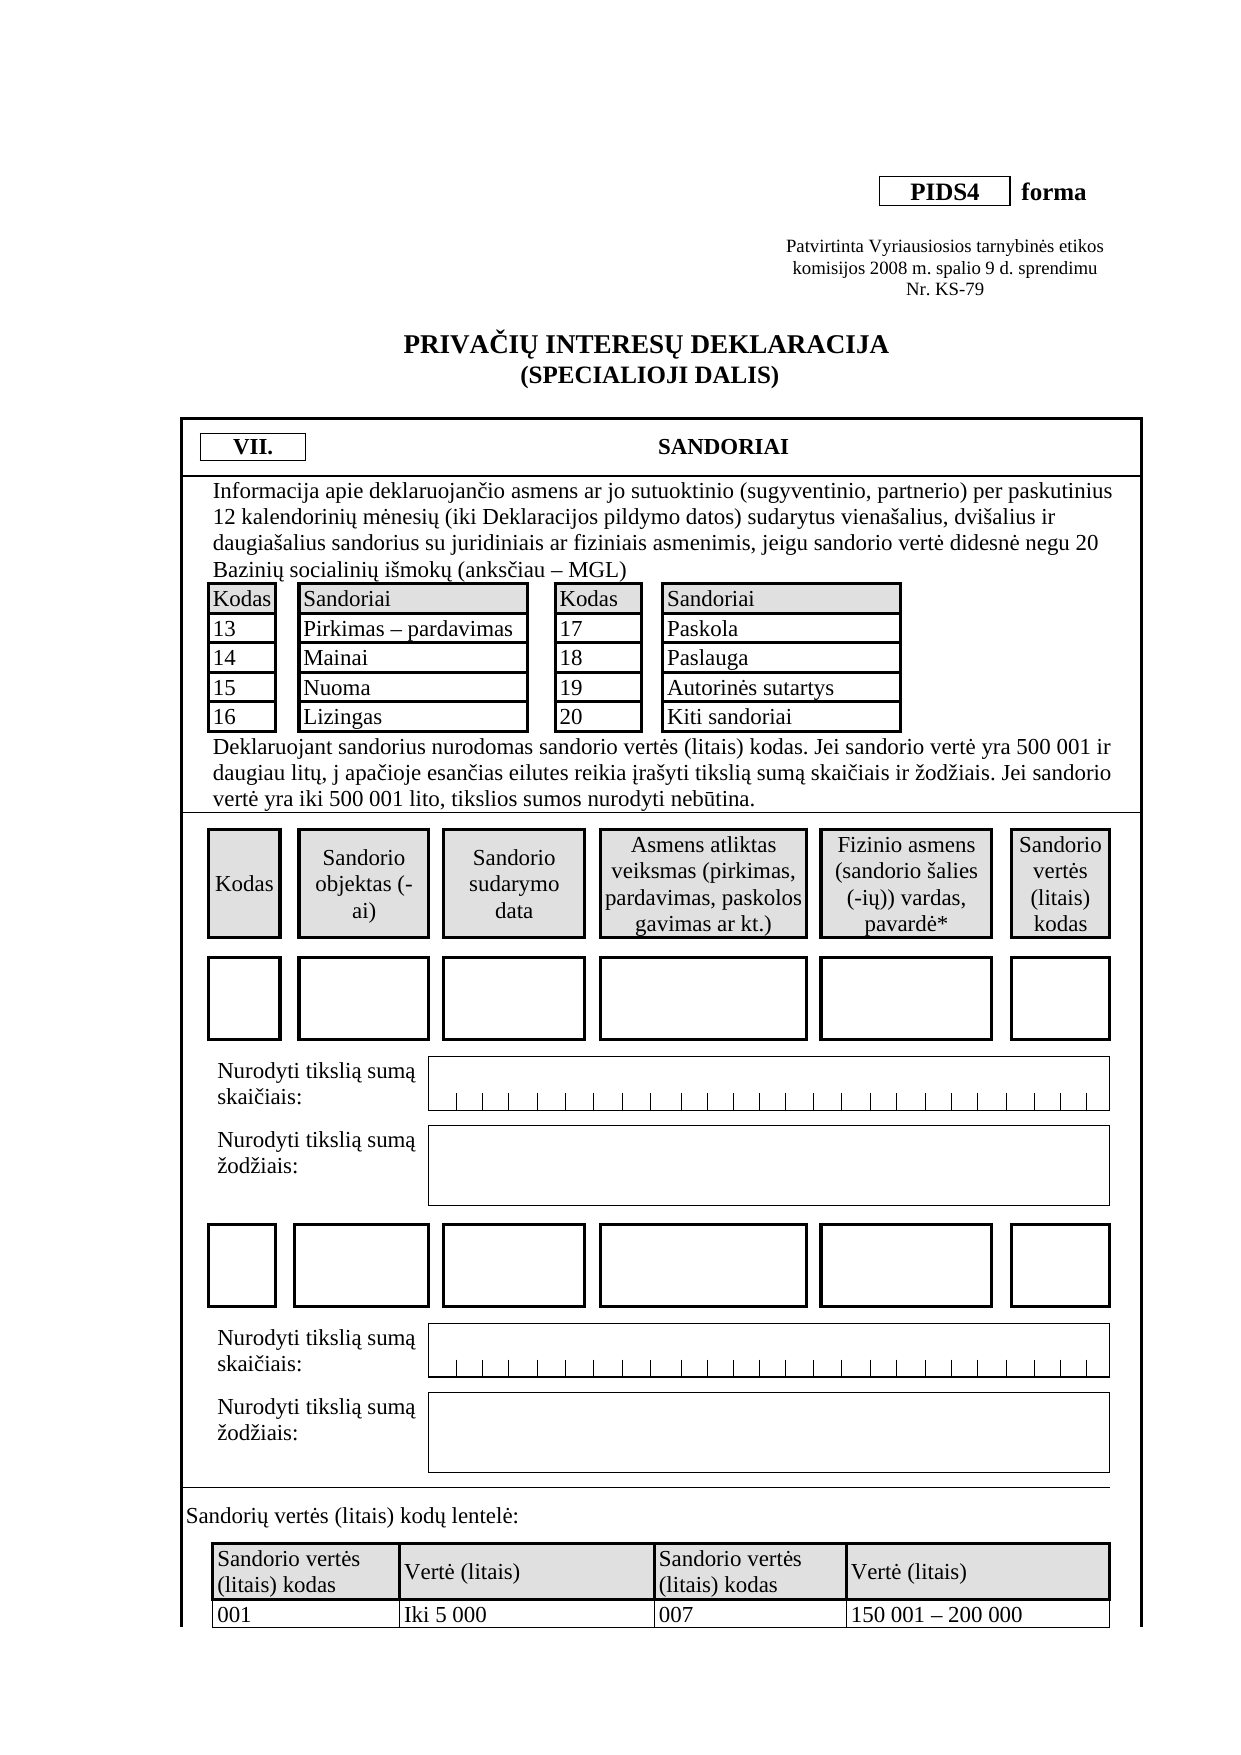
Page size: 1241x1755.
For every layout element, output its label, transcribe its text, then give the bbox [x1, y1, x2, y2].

table_cell [622, 1324, 650, 1359]
table_cell [1110, 1323, 1140, 1359]
table_cell Kodas [210, 585, 274, 612]
table_cell 15 [210, 674, 274, 700]
table_cell [896, 1324, 926, 1359]
table_cell Lizingas [301, 703, 526, 729]
table_cell [823, 959, 990, 1038]
table_cell [842, 1057, 870, 1093]
table_cell [1110, 1093, 1140, 1109]
table_cell [183, 612, 207, 641]
table_cell 16 [210, 703, 274, 729]
table_cell [926, 1093, 951, 1109]
table_cell [760, 1360, 785, 1376]
table_cell [457, 1093, 482, 1109]
table_cell [952, 1324, 978, 1359]
table_cell [509, 1324, 537, 1359]
table_cell 20 [557, 703, 640, 729]
table_cell Nurodyti tikslią sumą skaičiais: [213, 1056, 428, 1109]
table_cell [1011, 939, 1109, 956]
table_cell [623, 1093, 650, 1109]
table_cell [600, 1308, 807, 1323]
table_cell [1013, 959, 1108, 1038]
table_cell [870, 1324, 896, 1359]
table_cell 17 [557, 615, 640, 641]
table_cell [183, 700, 207, 729]
table_cell [651, 1360, 681, 1376]
table_cell [871, 1360, 896, 1376]
table_cell [183, 1056, 213, 1093]
table_cell [650, 1324, 681, 1359]
table_cell [183, 1360, 213, 1376]
table_cell 150 001 – 200 000 [847, 1601, 1109, 1627]
table_cell [282, 956, 297, 1038]
table_cell Iki 5 000 [400, 1601, 654, 1627]
table_cell [483, 1057, 509, 1093]
table_cell [210, 1226, 274, 1305]
table_cell [429, 1324, 457, 1359]
table_cell [708, 1360, 733, 1376]
table_cell [509, 1057, 537, 1093]
table_cell [1034, 1324, 1060, 1359]
table_cell [842, 1324, 870, 1359]
table_cell [643, 582, 661, 612]
table_cell [429, 936, 444, 956]
table_cell [566, 1093, 593, 1109]
table_cell [978, 1324, 1006, 1359]
table_cell Autorinės sutartys [664, 674, 899, 700]
table_cell [992, 1305, 1011, 1323]
table_cell 13 [210, 615, 274, 641]
table_cell [594, 1093, 622, 1109]
table_cell [183, 582, 207, 612]
table_cell [643, 700, 661, 729]
table_cell [565, 1324, 594, 1359]
table_cell [650, 1057, 681, 1093]
table_cell [622, 1057, 650, 1093]
table_cell [584, 1038, 600, 1056]
table_cell [457, 1057, 483, 1093]
table_cell Nurodyti tikslią sumą žodžiais: [213, 1392, 428, 1472]
text PRIVAČIŲ INTERESŲ DEKLARACIJA [177, 329, 1122, 360]
table_cell [183, 1305, 208, 1323]
table_cell [183, 1472, 429, 1487]
table_cell Vertė (litais) [848, 1545, 1108, 1598]
table_cell [429, 1378, 1109, 1392]
table_cell [529, 700, 554, 729]
table_cell [444, 1041, 584, 1056]
table_cell [445, 959, 583, 1038]
table_cell [183, 730, 208, 812]
table_cell [183, 1093, 213, 1109]
table_cell [483, 1093, 508, 1109]
table_cell [529, 582, 554, 612]
table_cell [295, 1308, 429, 1323]
table_cell [277, 582, 297, 612]
table_cell Asmens atliktas veiksmas (pirkimas, pardavimas, paskolos gavimas ar kt.) [602, 831, 805, 936]
table_cell [529, 641, 554, 671]
table_cell Sandorio sudarymo data [445, 831, 583, 936]
table_cell [600, 1041, 807, 1056]
table_cell Sandoriai [664, 585, 899, 612]
table_cell [280, 936, 299, 956]
table_cell [457, 1324, 483, 1359]
table_header [183, 420, 1140, 432]
table_cell [538, 1360, 565, 1376]
table_cell [814, 1057, 842, 1093]
table_cell Fizinio asmens (sandorio šalies (-ių)) vardas, pavardė* [823, 831, 990, 936]
table_cell [808, 956, 819, 1038]
table_cell [902, 671, 1140, 700]
table_header PIDS4 [880, 177, 1009, 205]
table_cell [871, 1093, 896, 1109]
table_cell Kodas [210, 831, 278, 936]
table_cell [1006, 1057, 1034, 1093]
table_cell [1087, 1360, 1109, 1376]
table_cell [183, 477, 208, 582]
table_cell [842, 1093, 870, 1109]
table_cell [276, 1305, 294, 1323]
table_cell [1013, 1226, 1108, 1305]
table_cell [1110, 1598, 1140, 1627]
table_cell [682, 1093, 707, 1109]
table_cell [277, 612, 297, 641]
table_cell [429, 1305, 444, 1323]
table_cell [602, 1226, 805, 1305]
table_cell [786, 1360, 813, 1376]
table_cell [808, 828, 819, 936]
table_cell [733, 1057, 759, 1093]
table_cell Sandorio vertės (litais) kodas [1013, 831, 1108, 936]
table_cell SANDORIAI [306, 433, 1140, 460]
table_cell [926, 1324, 952, 1359]
table_cell 001 [213, 1601, 399, 1627]
table_cell [750, 205, 880, 235]
table_cell [529, 671, 554, 700]
table_cell [902, 700, 1140, 729]
table_cell [430, 956, 442, 1038]
table_cell [183, 671, 207, 700]
table_cell 19 [557, 674, 640, 700]
table_cell [759, 1324, 785, 1359]
table_cell [183, 460, 196, 475]
table_cell [183, 813, 208, 828]
table_cell [785, 1324, 813, 1359]
table_cell Nurodyti tikslią sumą skaičiais: [213, 1323, 428, 1376]
table_cell [1006, 1324, 1034, 1359]
table_cell Deklaruojant sandorius nurodomas sandorio vertės (litais) kodas. Jei sandorio vertė yra 500 001 ir daugiau litų, j apačioje esančias eilutes reikia įrašyti tikslią sumą skaičiais ir žodžiais. Jei sandorio vertė yra iki 500 001 lito, tikslios sumos nurodyti nebūtina. [209, 730, 1140, 812]
table_cell [1111, 828, 1140, 936]
table_cell [902, 641, 1140, 671]
table_cell [430, 828, 442, 936]
table_cell Vertė (litais) [401, 1545, 653, 1598]
table_cell [821, 1041, 992, 1056]
table_cell [926, 1057, 952, 1093]
table_cell [1110, 1038, 1140, 1056]
table_cell [183, 1392, 213, 1472]
table_cell Sandorių vertės (litais) kodų lentelė: [183, 1488, 1109, 1542]
table_cell [1086, 1057, 1109, 1093]
table_cell [880, 206, 1010, 235]
table_cell [183, 1125, 213, 1205]
table_cell [209, 1205, 429, 1223]
table_cell [277, 641, 297, 671]
table_cell Nuoma [301, 674, 526, 700]
table_cell [821, 1308, 992, 1323]
table_cell [196, 460, 1140, 475]
table_cell [183, 641, 207, 671]
table_cell [210, 959, 278, 1038]
table_cell [1111, 1223, 1140, 1305]
table_cell [681, 1324, 707, 1359]
table_cell [1110, 1205, 1140, 1223]
table_cell [1010, 205, 1140, 235]
table_cell [733, 1324, 759, 1359]
table_cell [952, 1057, 978, 1093]
table_cell [807, 1305, 821, 1323]
table_cell [538, 1093, 565, 1109]
table_cell [1111, 956, 1140, 1038]
table_cell [299, 1041, 429, 1056]
table_cell [1061, 1360, 1086, 1376]
table_cell [978, 1057, 1006, 1093]
table_cell [1034, 1057, 1060, 1093]
table_cell [429, 1393, 1109, 1472]
table_cell VII. [201, 434, 305, 460]
table_cell [430, 1223, 442, 1305]
table_cell [584, 936, 600, 956]
table_cell [821, 939, 992, 956]
table_cell [280, 1038, 299, 1056]
table_cell [643, 641, 661, 671]
table_cell [1110, 1360, 1140, 1376]
table_cell [992, 936, 1011, 956]
table_cell [209, 1041, 280, 1056]
table_cell [952, 1093, 977, 1109]
table_cell [301, 959, 427, 1038]
table_cell [183, 1205, 208, 1223]
table_cell Kodas [557, 585, 640, 612]
table_cell [897, 1360, 925, 1376]
table_cell [760, 1093, 785, 1109]
table_cell [681, 1057, 707, 1093]
table_cell [993, 956, 1010, 1038]
table_cell [602, 959, 805, 1038]
text (SPECIALIOJI DALIS) [177, 360, 1122, 388]
table_cell [209, 1308, 276, 1323]
table_cell [299, 939, 429, 956]
table_cell [1061, 1093, 1086, 1109]
table_cell [183, 1376, 213, 1392]
table_cell [902, 612, 1140, 641]
table_cell [1087, 1093, 1109, 1109]
table_cell [277, 700, 297, 729]
table_cell [643, 671, 661, 700]
table_cell Mainai [301, 644, 526, 671]
table_header [750, 176, 879, 205]
table_cell [483, 1324, 509, 1359]
table_cell [807, 936, 821, 956]
table_cell [183, 433, 200, 460]
table_cell [183, 1110, 213, 1125]
table_cell [1110, 813, 1140, 828]
table_cell [1110, 936, 1140, 956]
table_cell [429, 1038, 444, 1056]
table_cell [734, 1093, 759, 1109]
table_cell Paskola [664, 615, 899, 641]
table_cell [870, 1057, 896, 1093]
table_cell [429, 1093, 456, 1109]
table_cell [566, 1360, 593, 1376]
table_cell [651, 1093, 681, 1109]
table_cell [183, 1542, 211, 1598]
table_cell 14 [210, 644, 274, 671]
table_cell Sandorio vertės (litais) kodas [214, 1545, 398, 1598]
table_cell [993, 828, 1010, 936]
table_cell [902, 582, 1140, 612]
table_cell [183, 936, 208, 956]
table_cell [1111, 1542, 1140, 1598]
table_cell [457, 1360, 482, 1376]
table_cell [565, 1057, 594, 1093]
table_cell [183, 1598, 212, 1627]
table_cell [429, 1126, 1109, 1205]
table_cell [183, 828, 207, 936]
table_cell [623, 1360, 650, 1376]
table_cell [992, 1038, 1011, 1056]
table_cell [814, 1093, 841, 1109]
table_cell Patvirtinta Vyriausiosios tarnybinės etikos komisijos 2008 m. spalio 9 d. sprendimu Nr. KS-79 [750, 235, 1140, 300]
table_cell [707, 1324, 733, 1359]
table_cell [209, 939, 280, 956]
table_cell [586, 956, 599, 1038]
table_cell [594, 1360, 622, 1376]
table_cell [1060, 1324, 1086, 1359]
table_cell [277, 671, 297, 700]
table_cell Paslauga [664, 644, 899, 671]
table_cell [759, 1057, 785, 1093]
table_cell [444, 1308, 584, 1323]
table_cell [643, 612, 661, 641]
table_cell [734, 1360, 759, 1376]
table_cell [586, 828, 599, 936]
table_cell [586, 1223, 599, 1305]
table_cell [594, 1057, 622, 1093]
table_cell [509, 1093, 537, 1109]
table_cell 18 [557, 644, 640, 671]
table_cell [1110, 1392, 1140, 1472]
table_cell [1011, 1041, 1109, 1056]
table_cell [429, 1206, 1109, 1223]
table_cell [183, 1038, 208, 1056]
table_cell [707, 1057, 733, 1093]
table_cell [1086, 1324, 1109, 1359]
table_cell [1035, 1093, 1060, 1109]
table_cell Nurodyti tikslią sumą žodžiais: [213, 1125, 428, 1205]
table_cell [209, 813, 1109, 828]
table_cell [509, 1360, 537, 1376]
table_cell [896, 1057, 926, 1093]
table_cell [814, 1324, 842, 1359]
table_cell Kiti sandoriai [664, 703, 899, 729]
table_cell [1110, 1487, 1140, 1542]
table_cell [1110, 1305, 1140, 1323]
table_cell [537, 1057, 565, 1093]
table_cell [429, 1057, 457, 1093]
table_cell [1011, 1308, 1109, 1323]
table_cell [682, 1360, 707, 1376]
table_cell [537, 1324, 565, 1359]
table_cell [1060, 1057, 1086, 1093]
table_cell [842, 1360, 870, 1376]
table_cell [926, 1360, 951, 1376]
table_cell Sandoriai [301, 585, 526, 612]
table_cell [814, 1360, 841, 1376]
table_cell [1035, 1360, 1060, 1376]
table_header [177, 176, 749, 300]
table_cell [1110, 1125, 1140, 1205]
table_cell [429, 1111, 1109, 1125]
table_cell [296, 1226, 427, 1305]
table_cell Pirkimas – pardavimas [301, 615, 526, 641]
table_cell [993, 1223, 1010, 1305]
table_cell [277, 1223, 293, 1305]
table_cell [445, 1226, 583, 1305]
table_cell [429, 1473, 1109, 1487]
table_cell [282, 828, 297, 936]
table_cell [444, 939, 584, 956]
table_cell Sandorio objektas (-ai) [301, 831, 427, 936]
table_header forma [1011, 176, 1140, 205]
table_cell [978, 1093, 1006, 1109]
table_cell [708, 1093, 733, 1109]
table_cell Informacija apie deklaruojančio asmens ar jo sutuoktinio (sugyventinio, partnerio) per paskutinius 12 kalendorinių mėnesių (iki Deklaracijos pildymo datos) sudarytus vienašalius, dvišalius ir daugiašalius sandorius su juridiniais ar fiziniais asmenimis, jeigu sandorio vertė didesnė negu 20 Bazinių socialinių išmokų (anksčiau – MGL) [209, 477, 1140, 582]
table_cell [786, 1093, 813, 1109]
table_cell [808, 1223, 819, 1305]
table_cell [807, 1038, 821, 1056]
table_cell [213, 1376, 429, 1392]
table_cell [429, 1360, 456, 1376]
table_cell [183, 1323, 213, 1359]
table_cell [213, 1110, 429, 1125]
table_cell [183, 1223, 207, 1305]
table_cell [600, 939, 807, 956]
table_cell [529, 612, 554, 641]
table_cell [1007, 1093, 1034, 1109]
table_cell [978, 1360, 1006, 1376]
table_cell [594, 1324, 622, 1359]
table_cell 007 [655, 1601, 846, 1627]
table_cell [1110, 1472, 1140, 1487]
table_cell [952, 1360, 977, 1376]
table_cell [1110, 1376, 1140, 1392]
table_cell [897, 1093, 925, 1109]
table_cell [483, 1360, 508, 1376]
table_cell [785, 1057, 813, 1093]
table_cell [183, 956, 207, 1038]
table_cell [584, 1305, 600, 1323]
table_cell [823, 1226, 990, 1305]
table_cell [1110, 1056, 1140, 1093]
table_cell Sandorio vertės (litais) kodas [656, 1545, 845, 1598]
table_cell [1007, 1360, 1034, 1376]
table_cell [1110, 1110, 1140, 1125]
